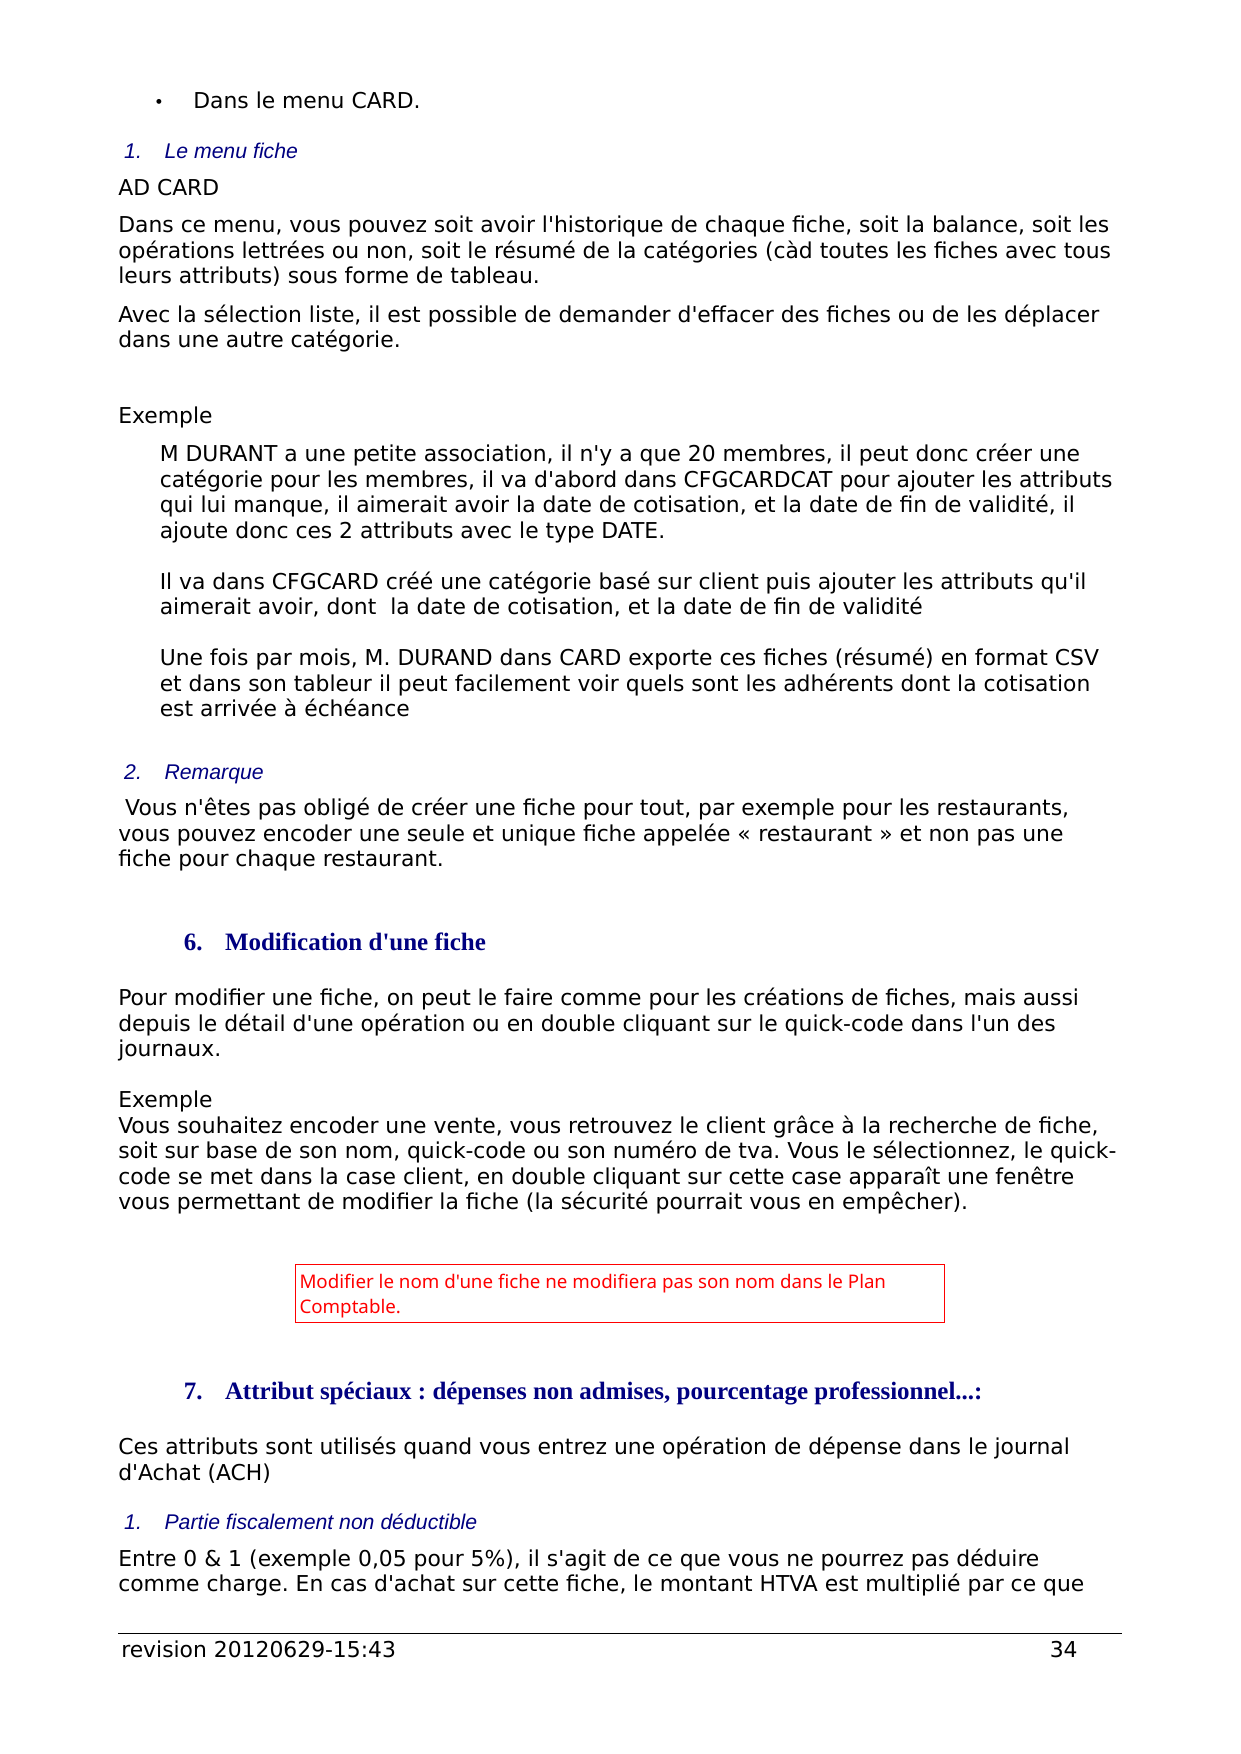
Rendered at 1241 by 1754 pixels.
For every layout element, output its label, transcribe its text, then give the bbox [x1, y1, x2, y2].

subtitle Partie fiscalement non déductible [118, 1510, 1122, 1534]
text Vous n'êtes pas obligé de créer une fiche pour tout, par exemple pour les restaurants, vous pouvez encoder une seule et unique fiche appelée « restaurant » et non pas une fiche pour chaque restaurant. [118, 796, 1122, 872]
text M DURANT a une petite association, il n'y a que 20 membres, il peut donc créer une catégorie pour les membres, il va d'abord dans CFGCARDCAT pour ajouter les attributs qui lui manque, il aimerait avoir la date de cotisation, et la date de fin de validité, il ajoute donc ces 2 attributs avec le type DATE. [159, 441, 1122, 543]
subtitle Attribut spéciaux : dépenses non admises, pourcentage professionnel...: [177, 1376, 1122, 1405]
text Entre 0 & 1 (exemple 0,05 pour 5%), il s'agit de ce que vous ne pourrez pas déduire comme charge. En cas d'achat sur cette fiche, le montant HTVA est multiplié par ce que [118, 1546, 1122, 1597]
text Ces attributs sont utilisés quand vous entrez une opération de dépense dans le journal d'Achat (ACH) [118, 1434, 1122, 1486]
text AD CARD [118, 174, 1122, 200]
text Vous souhaitez encoder une vente, vous retrouvez le client grâce à la recherche de fiche, soit sur base de son nom, quick-code ou son numéro de tva. Vous le sélectionnez, le quick-code se met dans la case client, en double cliquant sur cette case apparaît une fenêtre vous permettant de modifier la fiche (la sécurité pourrait vous en empêcher). [118, 1113, 1122, 1215]
text Exemple [118, 1087, 1122, 1113]
subtitle Modification d'une fiche [177, 927, 1122, 956]
text Dans ce menu, vous pouvez soit avoir l'historique de chaque fiche, soit la balance, soit les opérations lettrées ou non, soit le résumé de la catégories (càd toutes les fiches avec tous leurs attributs) sous forme de tableau. [118, 213, 1122, 289]
text Pour modifier une fiche, on peut le faire comme pour les créations de fiches, mais aussi depuis le détail d'une opération ou en double cliquant sur le quick-code dans l'un des journaux. [118, 985, 1122, 1062]
text Exemple [118, 403, 1122, 429]
text Modifier le nom d'une fiche ne modifiera pas son nom dans le Plan Comptable. [296, 1265, 944, 1322]
list Dans le menu CARD. [156, 88, 1122, 114]
text Il va dans CFGCARD créé une catégorie basé sur client puis ajouter les attributs qu'il aimerait avoir, dont la date de cotisation, et la date de fin de validité [159, 569, 1122, 620]
text Une fois par mois, M. DURAND dans CARD exporte ces fiches (résumé) en format CSV et dans son tableur il peut facilement voir quels sont les adhérents dont la cotisation est arrivée à échéance [159, 645, 1122, 747]
text Avec la sélection liste, il est possible de demander d'effacer des fiches ou de les déplacer dans une autre catégorie. [118, 302, 1122, 353]
subtitle Remarque [118, 759, 1122, 784]
subtitle Le menu fiche [118, 138, 1122, 163]
